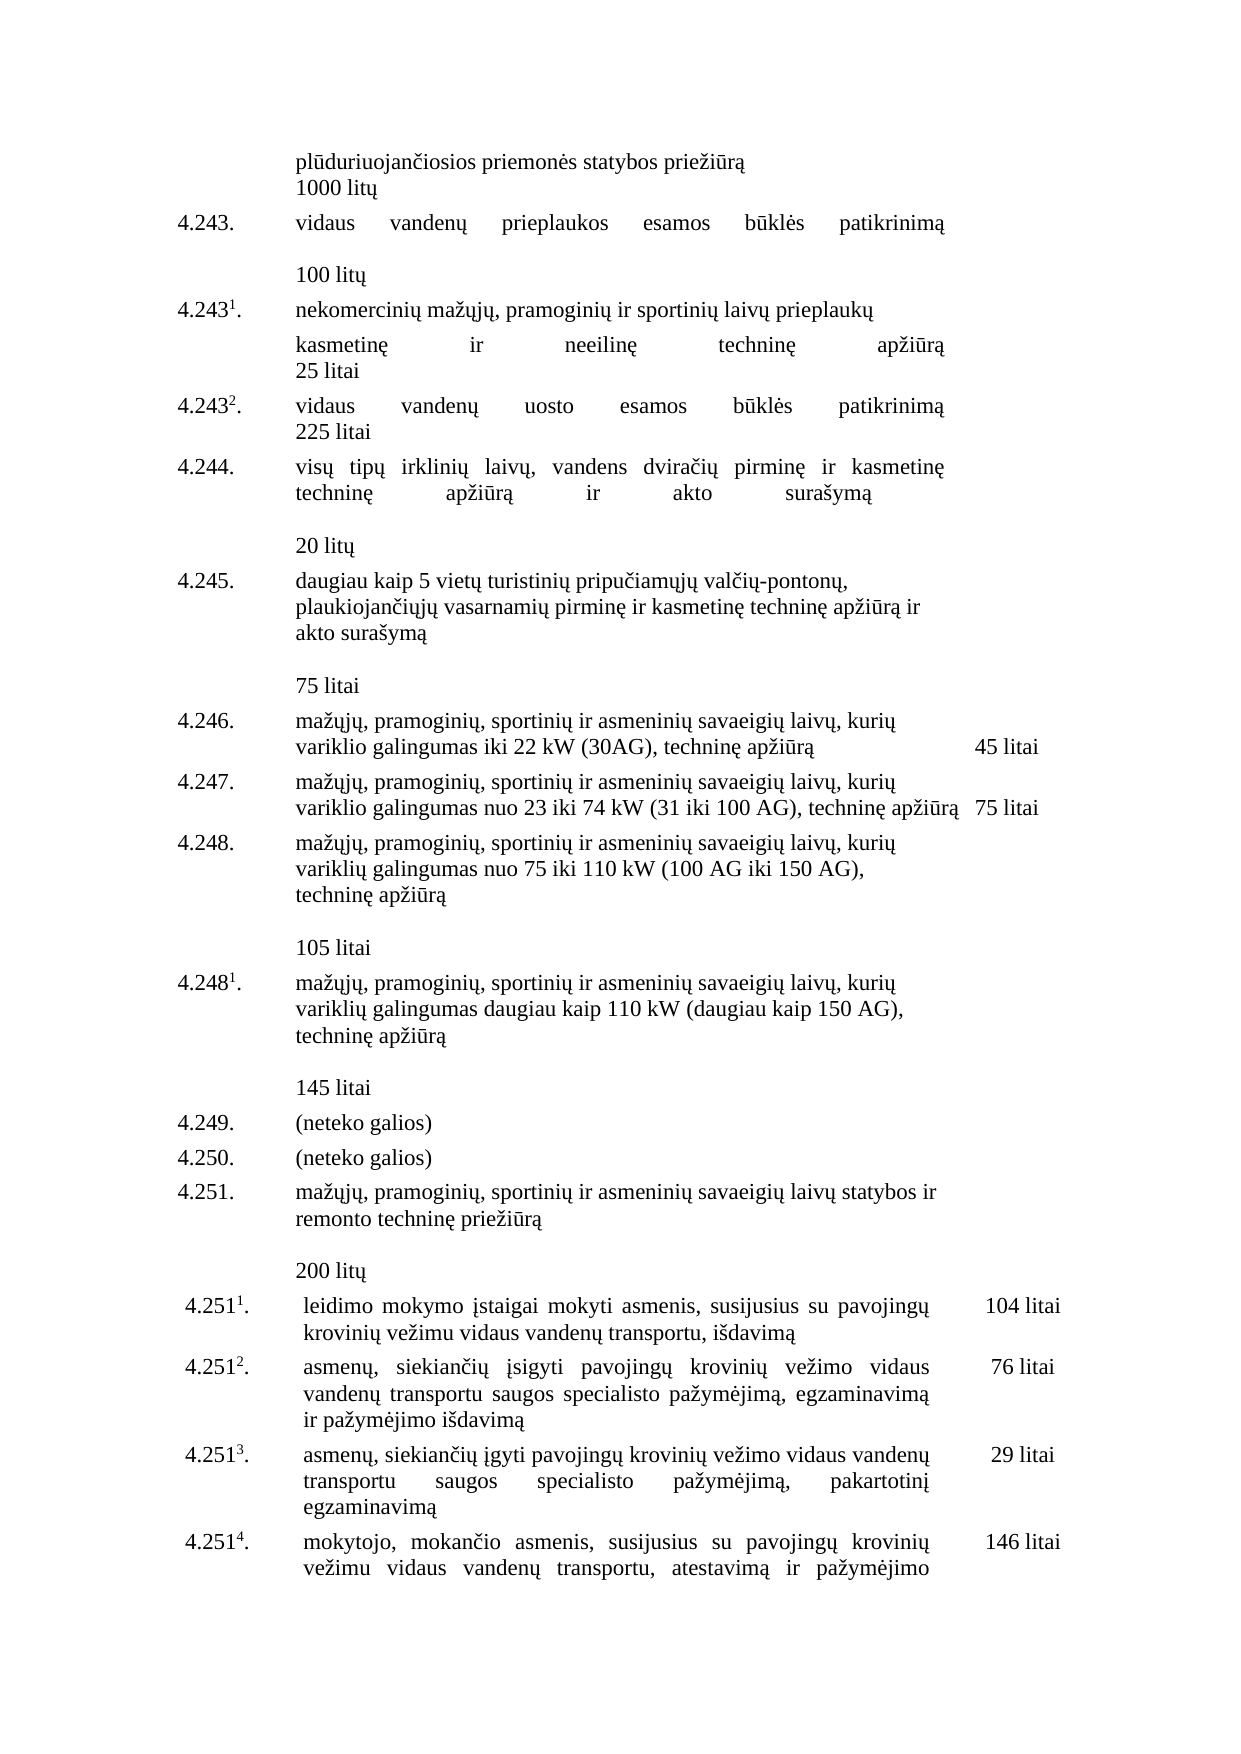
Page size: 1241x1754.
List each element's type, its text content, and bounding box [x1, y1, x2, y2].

table_cell 146 litai [942, 1528, 1104, 1581]
text 4.2431. nekomercinių mažųjų, pramoginių ir sportinių laivų prieplaukų [177, 296, 945, 322]
text 4.248. mažųjų, pramoginių, sportinių ir asmeninių savaeigių laivų, kurių variklių galingumas nuo 75 iki 110 kW (100 AG iki 150 AG), techninę apžiūrą 105 litai [177, 829, 945, 961]
text 4.247. mažųjų, pramoginių, sportinių ir asmeninių savaeigių laivų, kurių variklio galingumas nuo 23 iki 74 kW (31 iki 100 AG), techninę apžiūrą 75 litai [177, 768, 1122, 821]
text 4.245. daugiau kaip 5 vietų turistinių pripučiamųjų valčių-pontonų, plaukiojančiųjų vasarnamių pirminę ir kasmetinę techninę apžiūrą ir akto surašymą 75 litai [177, 567, 945, 698]
text 4.244. visų tipų irklinių laivų, vandens dviračių pirminę ir kasmetinę techninę apžiūrą ir akto surašymą 20 litų [177, 453, 945, 558]
table_header 104 litai [942, 1292, 1104, 1353]
text 4.251. mažųjų, pramoginių, sportinių ir asmeninių savaeigių laivų statybos ir remonto techninę priežiūrą 200 litų [177, 1178, 945, 1284]
text 4.2432. vidaus vandenų uosto esamos būklės patikrinimą 225 litai [177, 392, 945, 444]
table_cell asmenų, siekiančių įgyti pavojingų krovinių vežimo vidaus vandenų transportu saugos specialisto pažymėjimą, pakartotinį egzaminavimą [292, 1441, 942, 1528]
table_cell asmenų, siekiančių įsigyti pavojingų krovinių vežimo vidaus vandenų transportu saugos specialisto pažymėjimą, egzaminavimą ir pažymėjimo išdavimą [292, 1353, 942, 1441]
table_cell 76 litai [942, 1353, 1104, 1441]
text kasmetinę ir neeilinę techninę apžiūrą 25 litai [177, 331, 945, 383]
text 4.250. (neteko galios) [177, 1144, 945, 1170]
table_header leidimo mokymo įstaigai mokyti asmenis, susijusius su pavojingų krovinių vežimu vidaus vandenų transportu, išdavimą [292, 1292, 942, 1353]
table_header 4.2511. [174, 1292, 292, 1353]
table_cell mokytojo, mokančio asmenis, susijusius su pavojingų krovinių vežimu vidaus vandenų transportu, atestavimą ir pažymėjimo [292, 1528, 942, 1581]
text 4.243. vidaus vandenų prieplaukos esamos būklės patikrinimą 100 litų [177, 209, 945, 288]
table_cell 4.2512. [174, 1353, 292, 1441]
text 4.249. (neteko galios) [177, 1109, 945, 1135]
text 4.246. mažųjų, pramoginių, sportinių ir asmeninių savaeigių laivų, kurių variklio galingumas iki 22 kW (30AG), techninę apžiūrą 45 litai [177, 707, 1122, 759]
table_cell 4.2513. [174, 1441, 292, 1528]
table_cell 4.2514. [174, 1528, 292, 1581]
text plūduriuojančiosios priemonės statybos priežiūrą 1000 litų [176, 148, 945, 200]
text 4.2481. mažųjų, pramoginių, sportinių ir asmeninių savaeigių laivų, kurių variklių galingumas daugiau kaip 110 kW (daugiau kaip 150 AG), techninę apžiūrą 145 litai [177, 969, 945, 1101]
table_cell 29 litai [942, 1441, 1104, 1528]
